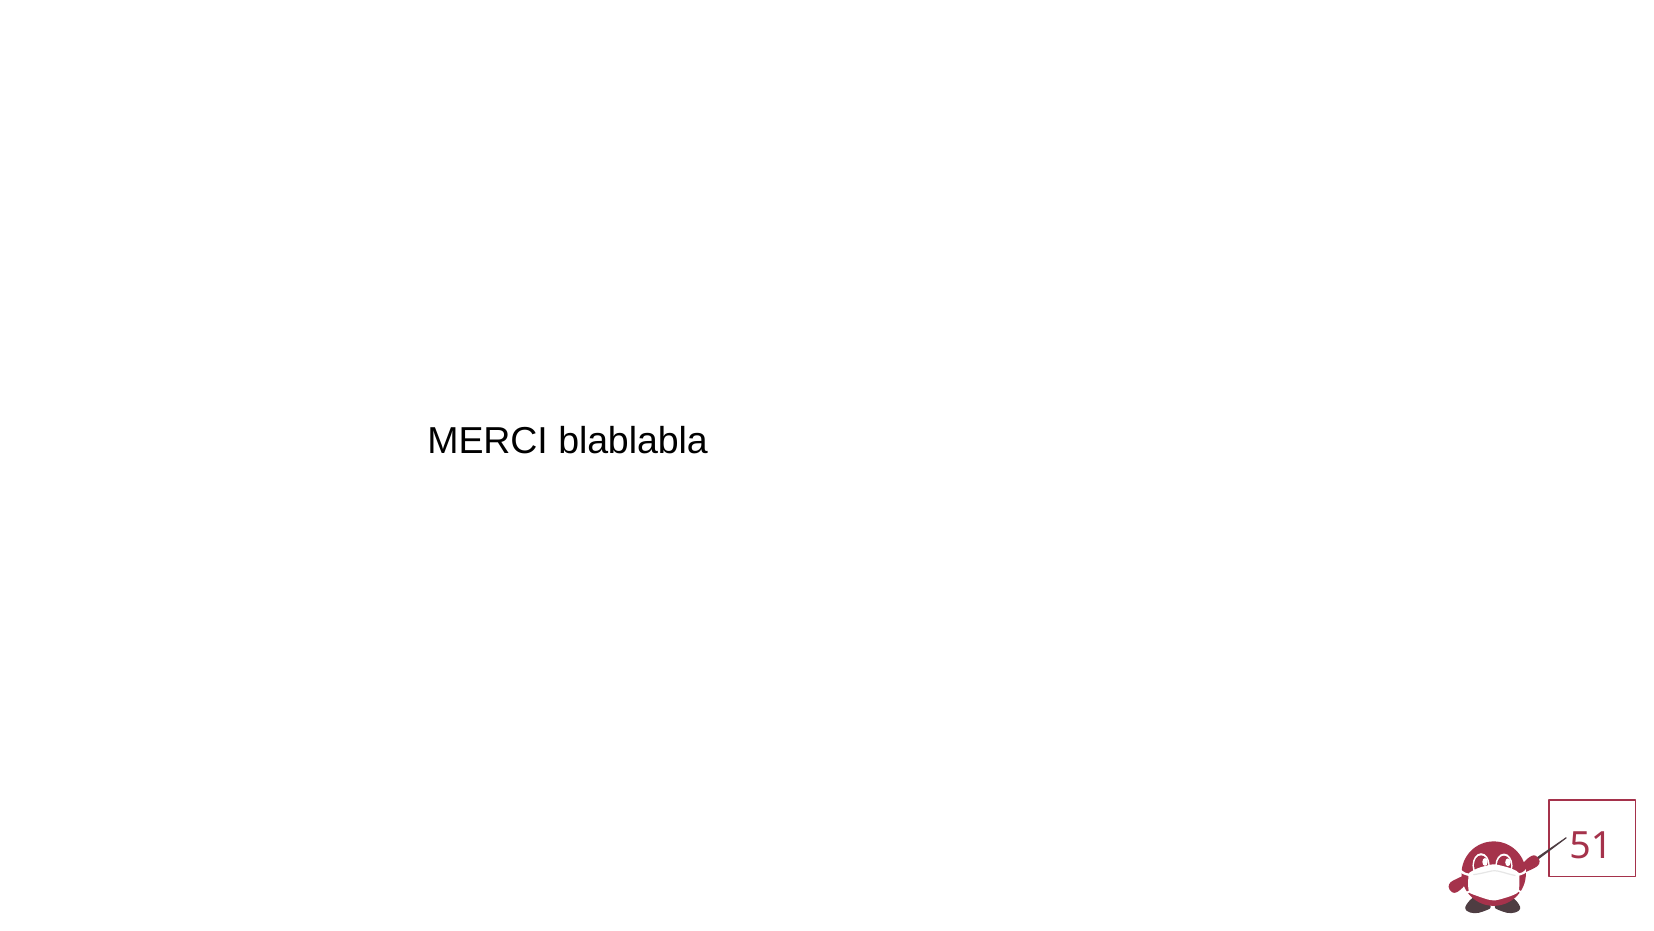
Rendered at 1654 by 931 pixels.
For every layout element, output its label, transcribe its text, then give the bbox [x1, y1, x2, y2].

picture [1448, 799, 1637, 914]
text_box [1492, 811, 1654, 887]
text_box MERCI blablabla [412, 412, 1163, 470]
